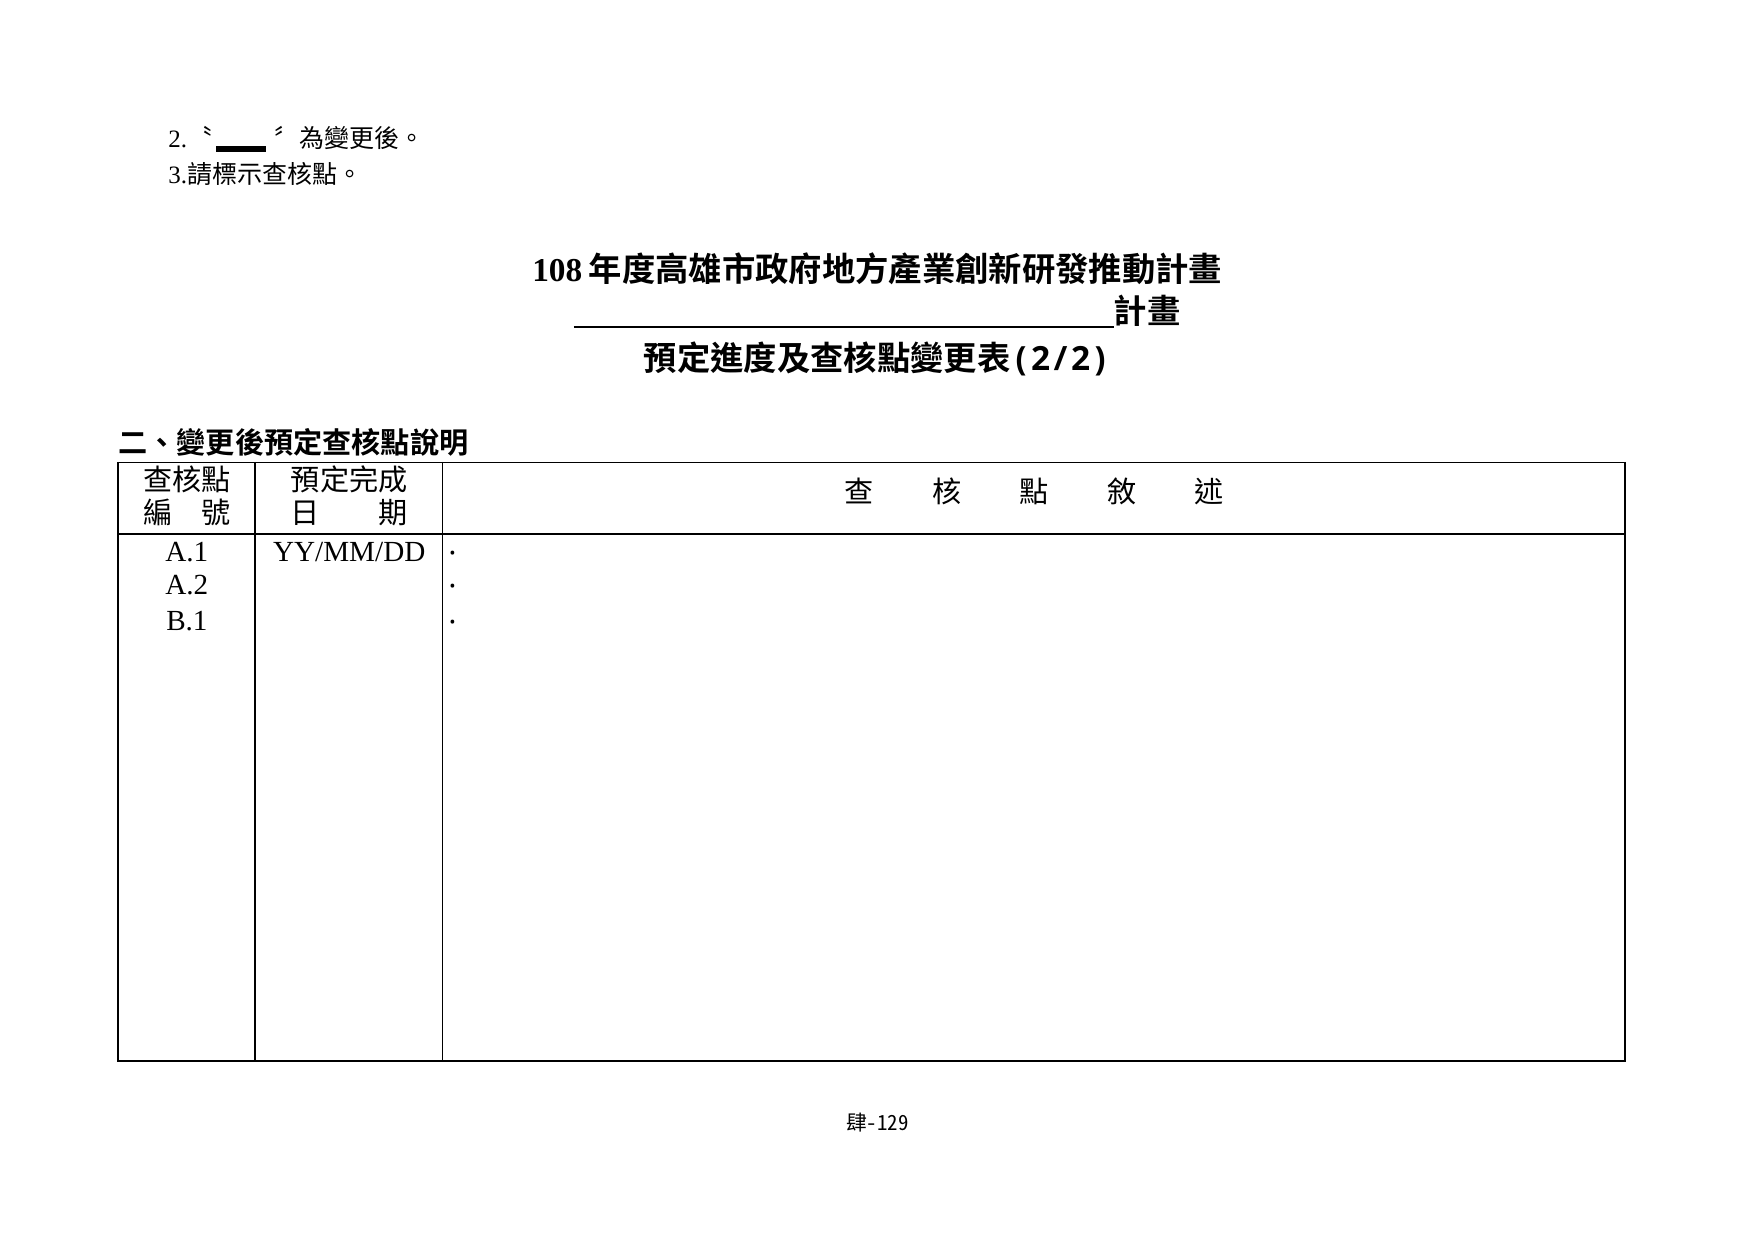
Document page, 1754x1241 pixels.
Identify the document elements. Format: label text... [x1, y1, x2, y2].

table_cell [443, 674, 1624, 710]
table_cell A.1 [119, 535, 254, 568]
table_cell YY/MM/DD [256, 535, 442, 568]
table_cell [256, 710, 442, 1060]
table_cell [443, 639, 1624, 673]
table_cell [256, 604, 442, 639]
table_cell [256, 639, 442, 673]
table_cell [256, 568, 442, 604]
table_cell ‧ [443, 535, 1624, 568]
table_header 查 核 點 敘 述 [443, 463, 1624, 533]
text 108年度高雄市政府地方產業創新研發推動計畫 計畫 [118, 248, 1636, 331]
table_cell [119, 674, 254, 710]
table_header 查核點 編 號 [119, 463, 254, 533]
table_cell [119, 710, 254, 1060]
table_cell [443, 710, 1624, 1060]
table_cell ‧ [443, 604, 1624, 639]
table_cell [119, 639, 254, 673]
table_cell B.1 [119, 604, 254, 639]
text 預定進度及查核點變更表(2/2) [118, 331, 1636, 380]
text 3.請標示查核點。 [118, 154, 1636, 191]
text 二、變更後預定查核點說明 [118, 419, 1636, 462]
table_cell ‧ [443, 568, 1624, 604]
text 2.〝 〞為變更後。 [118, 118, 1636, 154]
table_header 預定完成 日 期 [256, 463, 442, 533]
table_cell A.2 [119, 568, 254, 604]
table_cell [256, 674, 442, 710]
